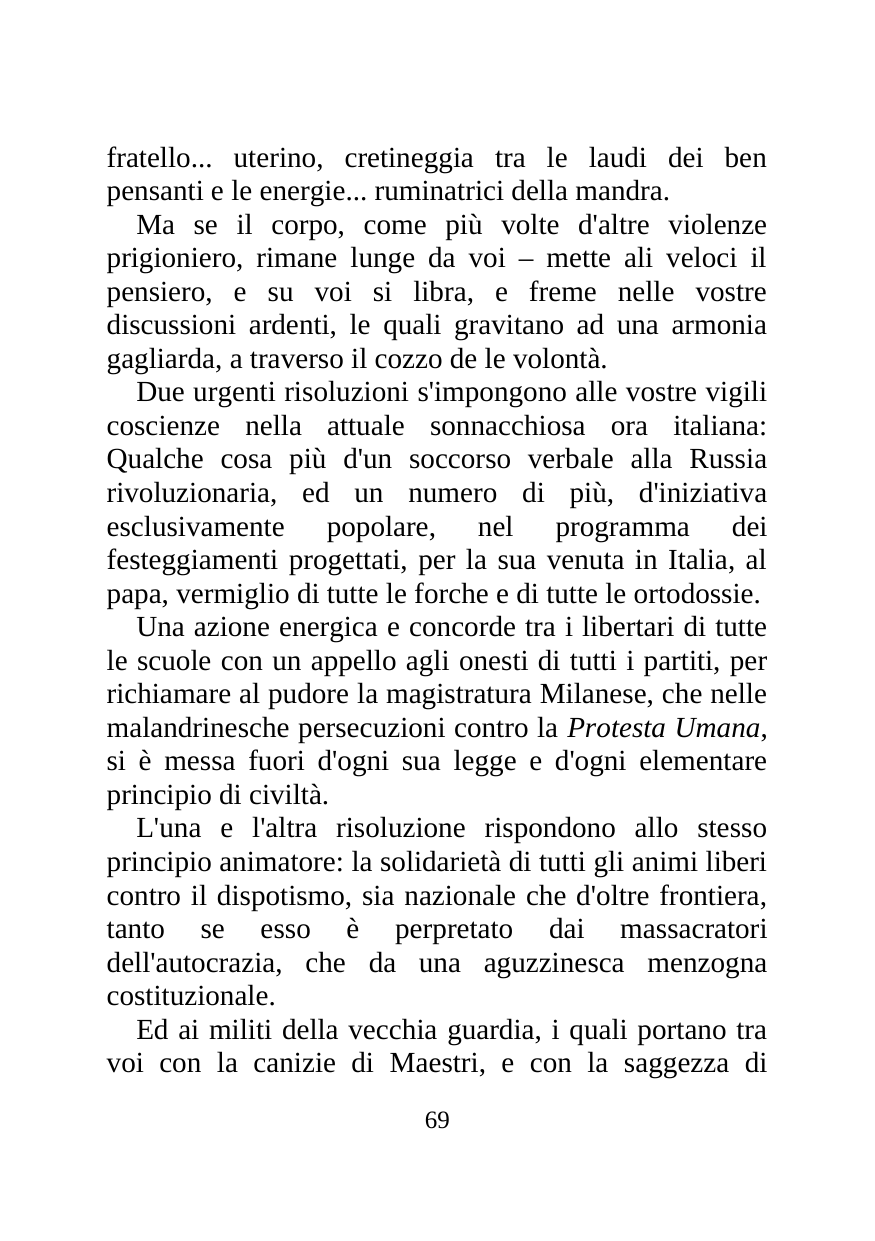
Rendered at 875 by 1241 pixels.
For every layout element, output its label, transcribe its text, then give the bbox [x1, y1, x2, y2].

text Ed ai militi della vecchia guardia, i quali portano tra voi con la canizie di Maestri, e con la saggezza di [106, 1012, 768, 1079]
text Una azione energica e concorde tra i libertari di tutte le scuole con un appello agli onesti di tutti i partiti, per richiamare al pudore la magistratura Milanese, che nelle malandrinesche persecuzioni contro la Protesta Umana, si è messa fuori d'ogni sua legge e d'ogni elementare principio di civiltà. [106, 609, 768, 811]
text L'una e l'altra risoluzione rispondono allo stesso principio animatore: la solidarietà di tutti gli animi liberi contro il dispotismo, sia nazionale che d'oltre frontiera, tanto se esso è perpretato dai massacratori dell'autocrazia, che da una aguzzinesca menzogna costituzionale. [106, 811, 768, 1012]
text fratello... uterino, cretineggia tra le laudi dei ben pensanti e le energie... ruminatrici della mandra. [106, 140, 768, 207]
text Ma se il corpo, come più volte d'altre violenze prigioniero, rimane lunge da voi – mette ali veloci il pensiero, e su voi si libra, e freme nelle vostre discussioni ardenti, le quali gravitano ad una armonia gagliarda, a traverso il cozzo de le volontà. [106, 207, 768, 374]
text Due urgenti risoluzioni s'impongono alle vostre vigili coscienze nella attuale sonnacchiosa ora italiana: Qualche cosa più d'un soccorso verbale alla Russia rivoluzionaria, ed un numero di più, d'iniziativa esclusivamente popolare, nel programma dei festeggiamenti progettati, per la sua venuta in Italia, al papa, vermiglio di tutte le forche e di tutte le ortodossie. [106, 374, 768, 609]
